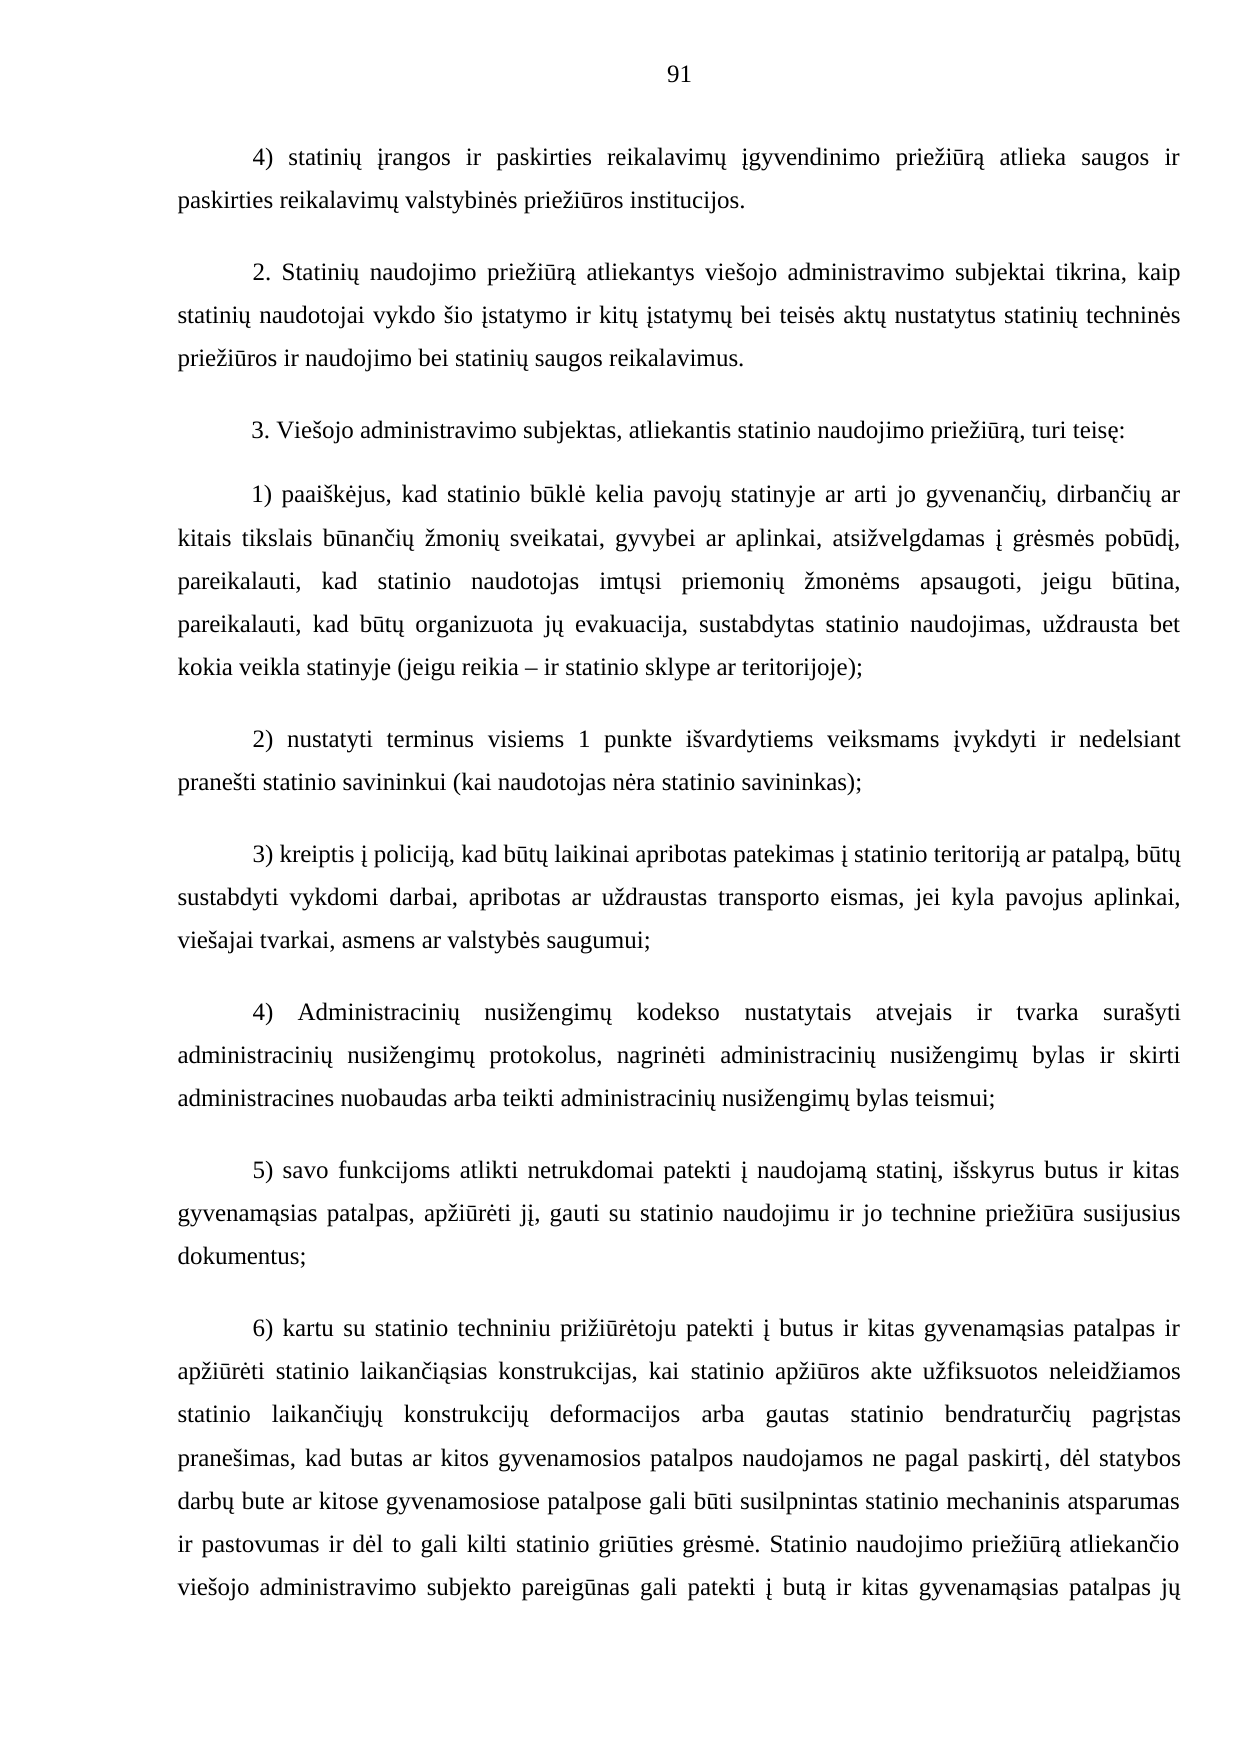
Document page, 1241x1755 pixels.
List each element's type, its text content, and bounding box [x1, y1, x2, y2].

text 4) statinių įrangos ir paskirties reikalavimų įgyvendinimo priežiūrą atlieka saugos ir paskirties reikalavimų valstybinės priežiūros institucijos. [177, 142, 1181, 213]
text 2. Statinių naudojimo priežiūrą atliekantys viešojo administravimo subjektai tikrina, kaip statinių naudotojai vykdo šio įstatymo ir kitų įstatymų bei teisės aktų nustatytus statinių techninės priežiūros ir naudojimo bei statinių saugos reikalavimus. [177, 257, 1181, 372]
text 5) savo funkcijoms atlikti netrukdomai patekti į naudojamą statinį, išskyrus butus ir kitas gyvenamąsias patalpas, apžiūrėti jį, gauti su statinio naudojimu ir jo technine priežiūra susijusius dokumentus; [177, 1155, 1181, 1270]
text 2) nustatyti terminus visiems 1 punkte išvardytiems veiksmams įvykdyti ir nedelsiant pranešti statinio savininkui (kai naudotojas nėra statinio savininkas); [177, 724, 1181, 796]
text 4) Administracinių nusižengimų kodekso nustatytais atvejais ir tvarka surašyti administracinių nusižengimų protokolus, nagrinėti administracinių nusižengimų bylas ir skirti administracines nuobaudas arba teikti administracinių nusižengimų bylas teismui; [177, 997, 1181, 1112]
text 6) kartu su statinio techniniu prižiūrėtoju patekti į butus ir kitas gyvenamąsias patalpas ir apžiūrėti statinio laikančiąsias konstrukcijas, kai statinio apžiūros akte užfiksuotos neleidžiamos statinio laikančiųjų konstrukcijų deformacijos arba gautas statinio bendraturčių pagrįstas pranešimas, kad butas ar kitos gyvenamosios patalpos naudojamos ne pagal paskirtį, dėl statybos darbų bute ar kitose gyvenamosiose patalpose gali būti susilpnintas statinio mechaninis atsparumas ir pastovumas ir dėl to gali kilti statinio griūties grėsmė. Statinio naudojimo priežiūrą atliekančio viešojo administravimo subjekto pareigūnas gali patekti į butą ir kitas gyvenamąsias patalpas jų [177, 1313, 1181, 1601]
text 3) kreiptis į policiją, kad būtų laikinai apribotas patekimas į statinio teritoriją ar patalpą, būtų sustabdyti vykdomi darbai, apribotas ar uždraustas transporto eismas, jei kyla pavojus aplinkai, viešajai tvarkai, asmens ar valstybės saugumui; [177, 839, 1181, 954]
text 1) paaiškėjus, kad statinio būklė kelia pavojų statinyje ar arti jo gyvenančių, dirbančių ar kitais tikslais būnančių žmonių sveikatai, gyvybei ar aplinkai, atsižvelgdamas į grėsmės pobūdį, pareikalauti, kad statinio naudotojas imtųsi priemonių žmonėms apsaugoti, jeigu būtina, pareikalauti, kad būtų organizuota jų evakuacija, sustabdytas statinio naudojimas, uždrausta bet kokia veikla statinyje (jeigu reikia – ir statinio sklype ar teritorijoje); [177, 479, 1181, 681]
text 3. Viešojo administravimo subjektas, atliekantis statinio naudojimo priežiūrą, turi teisę: [177, 415, 1181, 443]
